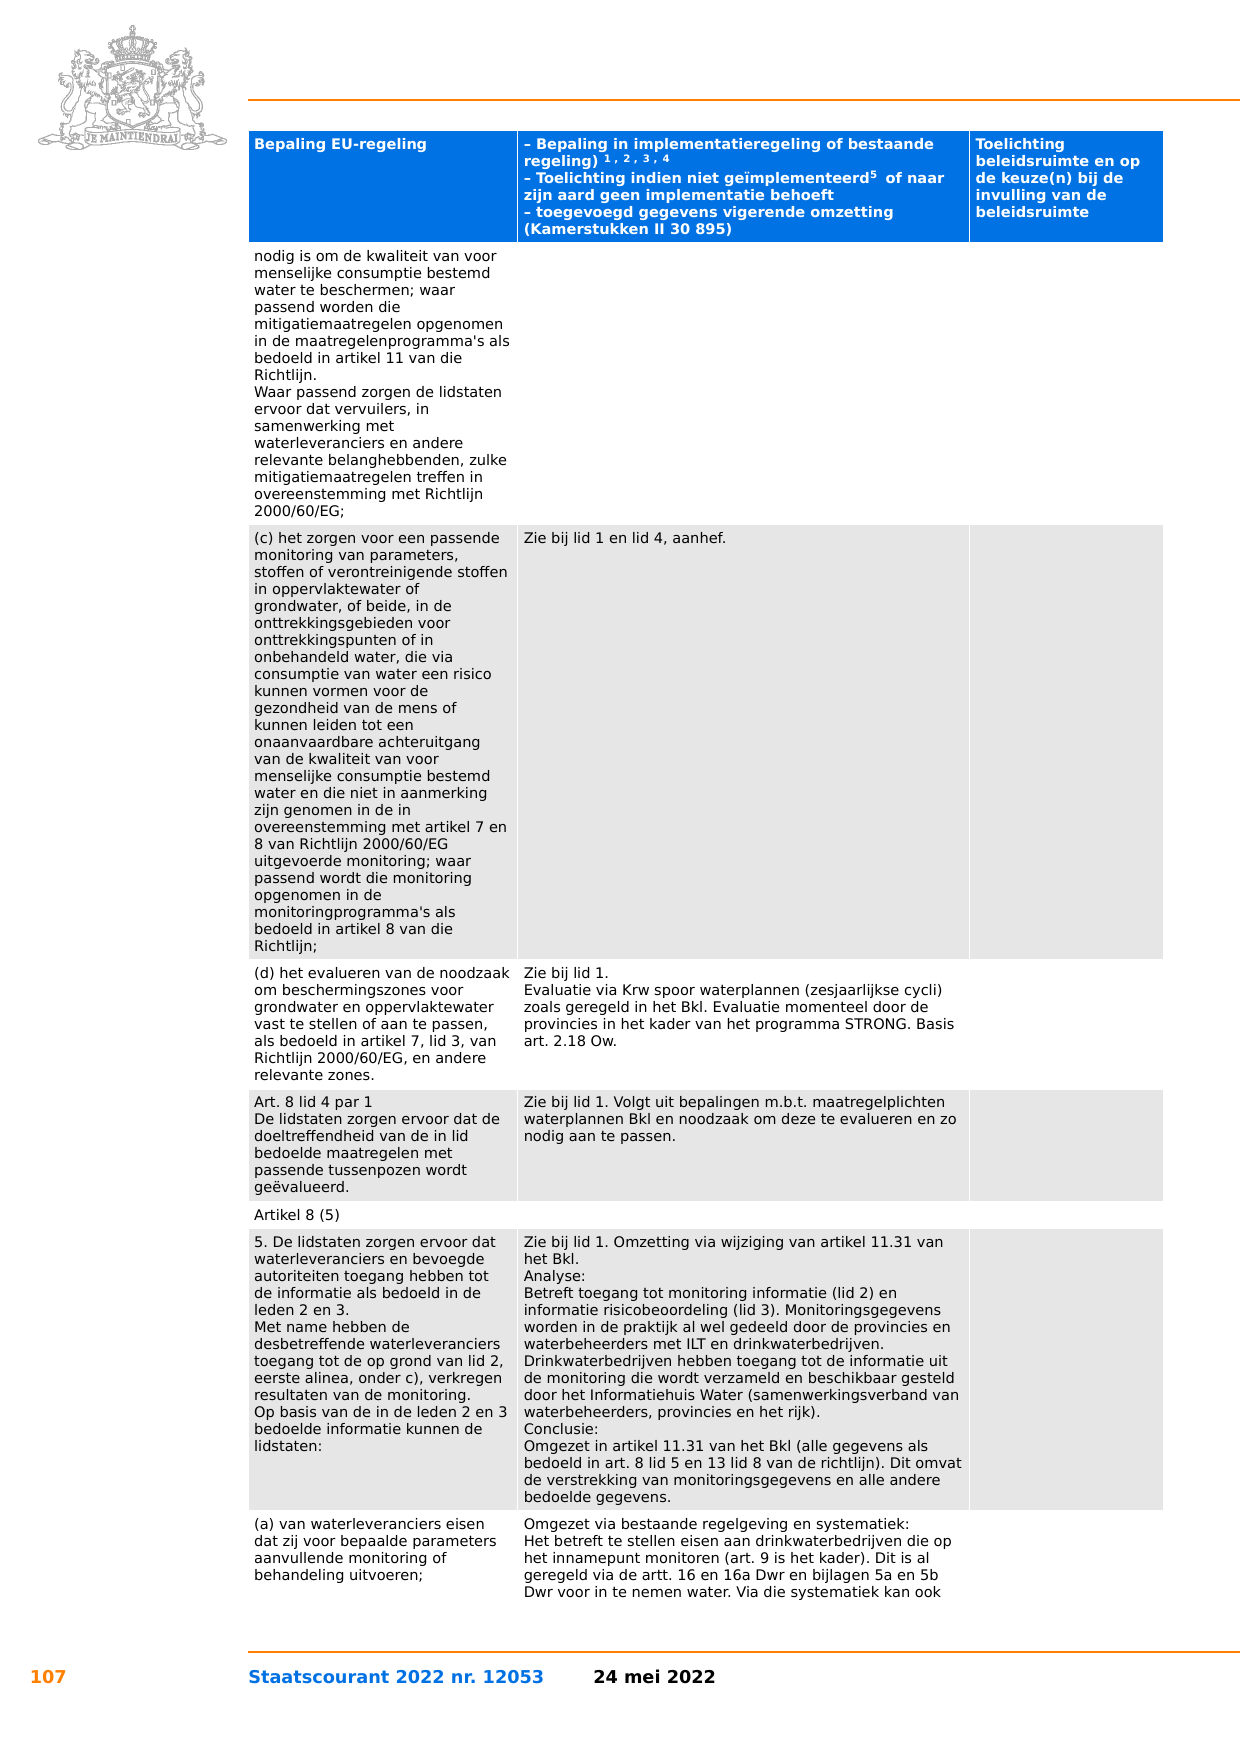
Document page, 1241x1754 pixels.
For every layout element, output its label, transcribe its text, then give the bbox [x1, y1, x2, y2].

table_cell Omgezet via bestaande regelgeving en systematiek: Het betreft te stellen eisen aan drinkwaterbedrijven die op het innamepunt monitoren (art. 9 is het kader). Dit is al geregeld via de artt. 16 en 16a Dwr en bijlagen 5a en 5b Dwr voor in te nemen water. Via die systematiek kan ook [518, 1511, 969, 1606]
table_cell Zie bij lid 1 en lid 4, aanhef. [518, 525, 969, 959]
table_header Toelichting beleidsruimte en op de keuze(n) bij de invulling van de beleidsruimte [970, 131, 1163, 242]
table_cell (d) het evalueren van de noodzaak om beschermingszones voor grondwater en oppervlaktewater vast te stellen of aan te passen, als bedoeld in artikel 7, lid 3, van Richtlijn 2000/60/EG, en andere relevante zones. [249, 960, 517, 1088]
table_cell nodig is om de kwaliteit van voor menselijke consumptie bestemd water te beschermen; waar passend worden die mitigatiemaatregelen opgenomen in de maatregelenprogramma's als bedoeld in artikel 11 van die Richtlijn. Waar passend zorgen de lidstaten ervoor dat vervuilers, in samenwerking met waterleveranciers en andere relevante belanghebbenden, zulke mitigatiemaatregelen treffen in overeenstemming met Richtlijn 2000/60/EG; [249, 243, 517, 524]
table_cell [970, 960, 1163, 1088]
table_cell Artikel 8 (5) [249, 1202, 517, 1228]
table_cell Zie bij lid 1. Evaluatie via Krw spoor waterplannen (zesjaarlijkse cycli) zoals geregeld in het Bkl. Evaluatie momenteel door de provincies in het kader van het programma STRONG. Basis art. 2.18 Ow. [518, 960, 969, 1088]
picture [38, 25, 227, 150]
table_cell [518, 1202, 969, 1228]
table_cell Zie bij lid 1. Omzetting via wijziging van artikel 11.31 van het Bkl. Analyse: Betreft toegang tot monitoring informatie (lid 2) en informatie risicobeoordeling (lid 3). Monitoringsgegevens worden in de praktijk al wel gedeeld door de provincies en waterbeheerders met ILT en drinkwaterbedrijven. Drinkwaterbedrijven hebben toegang tot de informatie uit de monitoring die wordt verzameld en beschikbaar gesteld door het Informatiehuis Water (samenwerkingsverband van waterbeheerders, provincies en het rijk). Conclusie: Omgezet in artikel 11.31 van het Bkl (alle gegevens als bedoeld in art. 8 lid 5 en 13 lid 8 van de richtlijn). Dit omvat de verstrekking van monitoringsgegevens en alle andere bedoelde gegevens. [518, 1229, 969, 1510]
table_cell [970, 1229, 1163, 1510]
table_cell [970, 525, 1163, 959]
table_cell [970, 1202, 1163, 1228]
table_header – Bepaling in implementatieregeling of bestaande regeling) 1, 2, 3, 4 – Toelichting indien niet geïmplementeerd5 of naar zijn aard geen implementatie behoeft – toegevoegd gegevens vigerende omzetting (Kamerstukken II 30 895) [518, 131, 969, 242]
table_cell (c) het zorgen voor een passende monitoring van parameters, stoffen of verontreinigende stoffen in oppervlaktewater of grondwater, of beide, in de onttrekkingsgebieden voor onttrekkingspunten of in onbehandeld water, die via consumptie van water een risico kunnen vormen voor de gezondheid van de mens of kunnen leiden tot een onaanvaardbare achteruitgang van de kwaliteit van voor menselijke consumptie bestemd water en die niet in aanmerking zijn genomen in de in overeenstemming met artikel 7 en 8 van Richtlijn 2000/60/EG uitgevoerde monitoring; waar passend wordt die monitoring opgenomen in de monitoringprogramma's als bedoeld in artikel 8 van die Richtlijn; [249, 525, 517, 959]
table_cell [518, 243, 969, 524]
table_cell [970, 1511, 1163, 1606]
table_cell (a) van waterleveranciers eisen dat zij voor bepaalde parameters aanvullende monitoring of behandeling uitvoeren; [249, 1511, 517, 1606]
table_cell [970, 243, 1163, 524]
table_cell Zie bij lid 1. Volgt uit bepalingen m.b.t. maatregelplichten waterplannen Bkl en noodzaak om deze te evalueren en zo nodig aan te passen. [518, 1090, 969, 1201]
table_header Bepaling EU-regeling [249, 131, 517, 242]
table_cell Art. 8 lid 4 par 1 De lidstaten zorgen ervoor dat de doeltreffendheid van de in lid bedoelde maatregelen met passende tussenpozen wordt geëvalueerd. [249, 1090, 517, 1201]
table_cell [970, 1090, 1163, 1201]
table_cell 5. De lidstaten zorgen ervoor dat waterleveranciers en bevoegde autoriteiten toegang hebben tot de informatie als bedoeld in de leden 2 en 3. Met name hebben de desbetreffende waterleveranciers toegang tot de op grond van lid 2, eerste alinea, onder c), verkregen resultaten van de monitoring. Op basis van de in de leden 2 en 3 bedoelde informatie kunnen de lidstaten: [249, 1229, 517, 1510]
